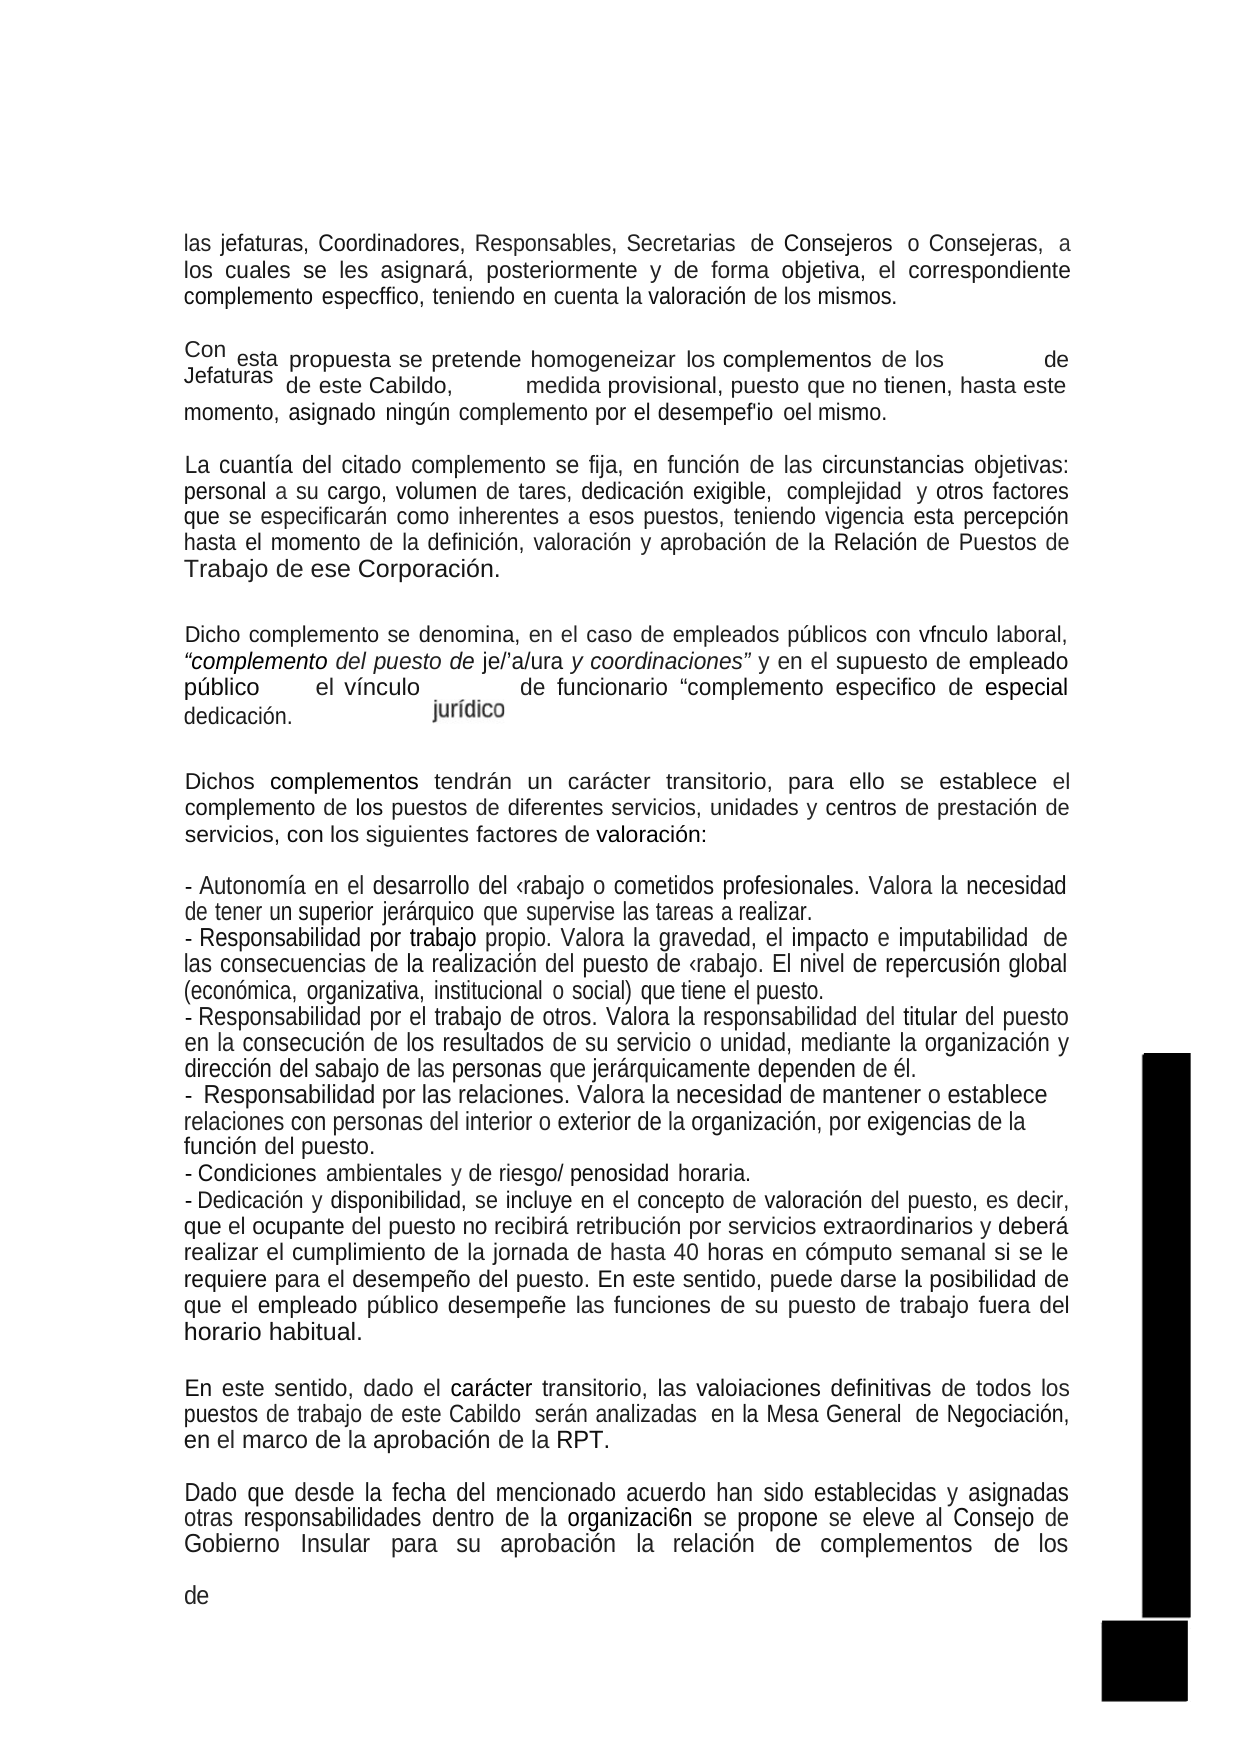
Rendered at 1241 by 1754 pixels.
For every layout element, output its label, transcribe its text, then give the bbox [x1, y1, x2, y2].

picture [432, 699, 505, 724]
text Dado que desde la fecha del mencionado acuerdo han sido establecidas y asignadas otras responsabilidades dentro de la organizaci6n se propone se eleve al Consejo de Gobierno Insular para su aprobación la relación de complementos de los de [184, 1481, 1069, 1609]
picture [1100, 1053, 1191, 1702]
text Dichos complementos tendrán un carácter transitorio, para ello se establece el complemento de los puestos de diferentes servicios, unidades y centros de prestación de servicios, con los siguientes factores de valoración: [184, 768, 1071, 847]
list Responsabilidad por las relaciones. Valora la necesidad de mantener o establece relaciones con personas del interior o exterior de la organización, por exigencias de la función del puesto. [184, 1083, 1071, 1160]
text Con Jefaturas [184, 337, 275, 388]
text En este sentido, dado el carácter transitorio, las valoiaciones definitivas de todos los puestos de trabajo de este Cabildo serán analizadas en la Mesa General de Negociación, en el marco de la aprobación de la RPT. [184, 1376, 1070, 1454]
text las jefaturas, Coordinadores, Responsables, Secretarias de Consejeros o Consejeras, a los cuales se les asignará, posteriormente y de forma objetiva, el correspondiente complemento especffico, teniendo en cuenta la valoración de los mismos. [184, 231, 1071, 309]
text La cuantía del citado complemento se fija, en función de las circunstancias objetivas: personal a su cargo, volumen de tares, dedicación exigible, complejidad y otros factores que se especificarán como inherentes a esos puestos, teniendo vigencia esta percepción hasta el momento de la definición, valoración y aprobación de la Relación de Puestos de Trabajo de ese Corporación. [184, 452, 1069, 582]
list Responsabilidad por trabajo propio. Valora la gravedad, el impacto e imputabilidad de las consecuencias de la realización del puesto de ‹rabajo. El nivel de repercusión global (económica, organizativa, institucional o social) que tiene el puesto. [184, 926, 1068, 1005]
list Responsabilidad por el trabajo de otros. Valora la responsabilidad del titular del puesto en la consecución de los resultados de su servicio o unidad, mediante la organización y dirección del sabajo de las personas que jerárquicamente dependen de él. [184, 1005, 1069, 1083]
list Condiciones ambientales y de riesgo/ penosidad horaria. [184, 1160, 1100, 1187]
text Dicho complemento se denomina, en el caso de empleados públicos con vfnculo laboral, “complemento del puesto de je/’a/ura y coordinaciones” y en el supuesto de empleado público el vínculo de funcionario “complemento especifico de especial dedicación. [184, 623, 1068, 729]
text propuesta se pretende homogeneizar los complementos de los de de este Cabildo, medida provisional, puesto que no tienen, hasta este [286, 347, 1069, 398]
list Autonomía en el desarrollo del ‹rabajo o cometidos profesionales. Valora la necesidad de tener un superior jerárquico que supervise las tareas a realizar. [184, 873, 1067, 926]
list Dedicación y disponibilidad, se incluye en el concepto de valoración del puesto, es decir, que el ocupante del puesto no recibirá retribución por servicios extraordinarios y deberá realizar el cumplimiento de la jornada de hasta 40 horas en cómputo semanal si se le requiere para el desempeño del puesto. En este sentido, puede darse la posibilidad de que el empleado público desempeñe las funciones de su puesto de trabajo fuera del horario habitual. [184, 1187, 1069, 1346]
text momento, asignado ningún complemento por el desempef'io oel mismo. [184, 398, 1217, 426]
